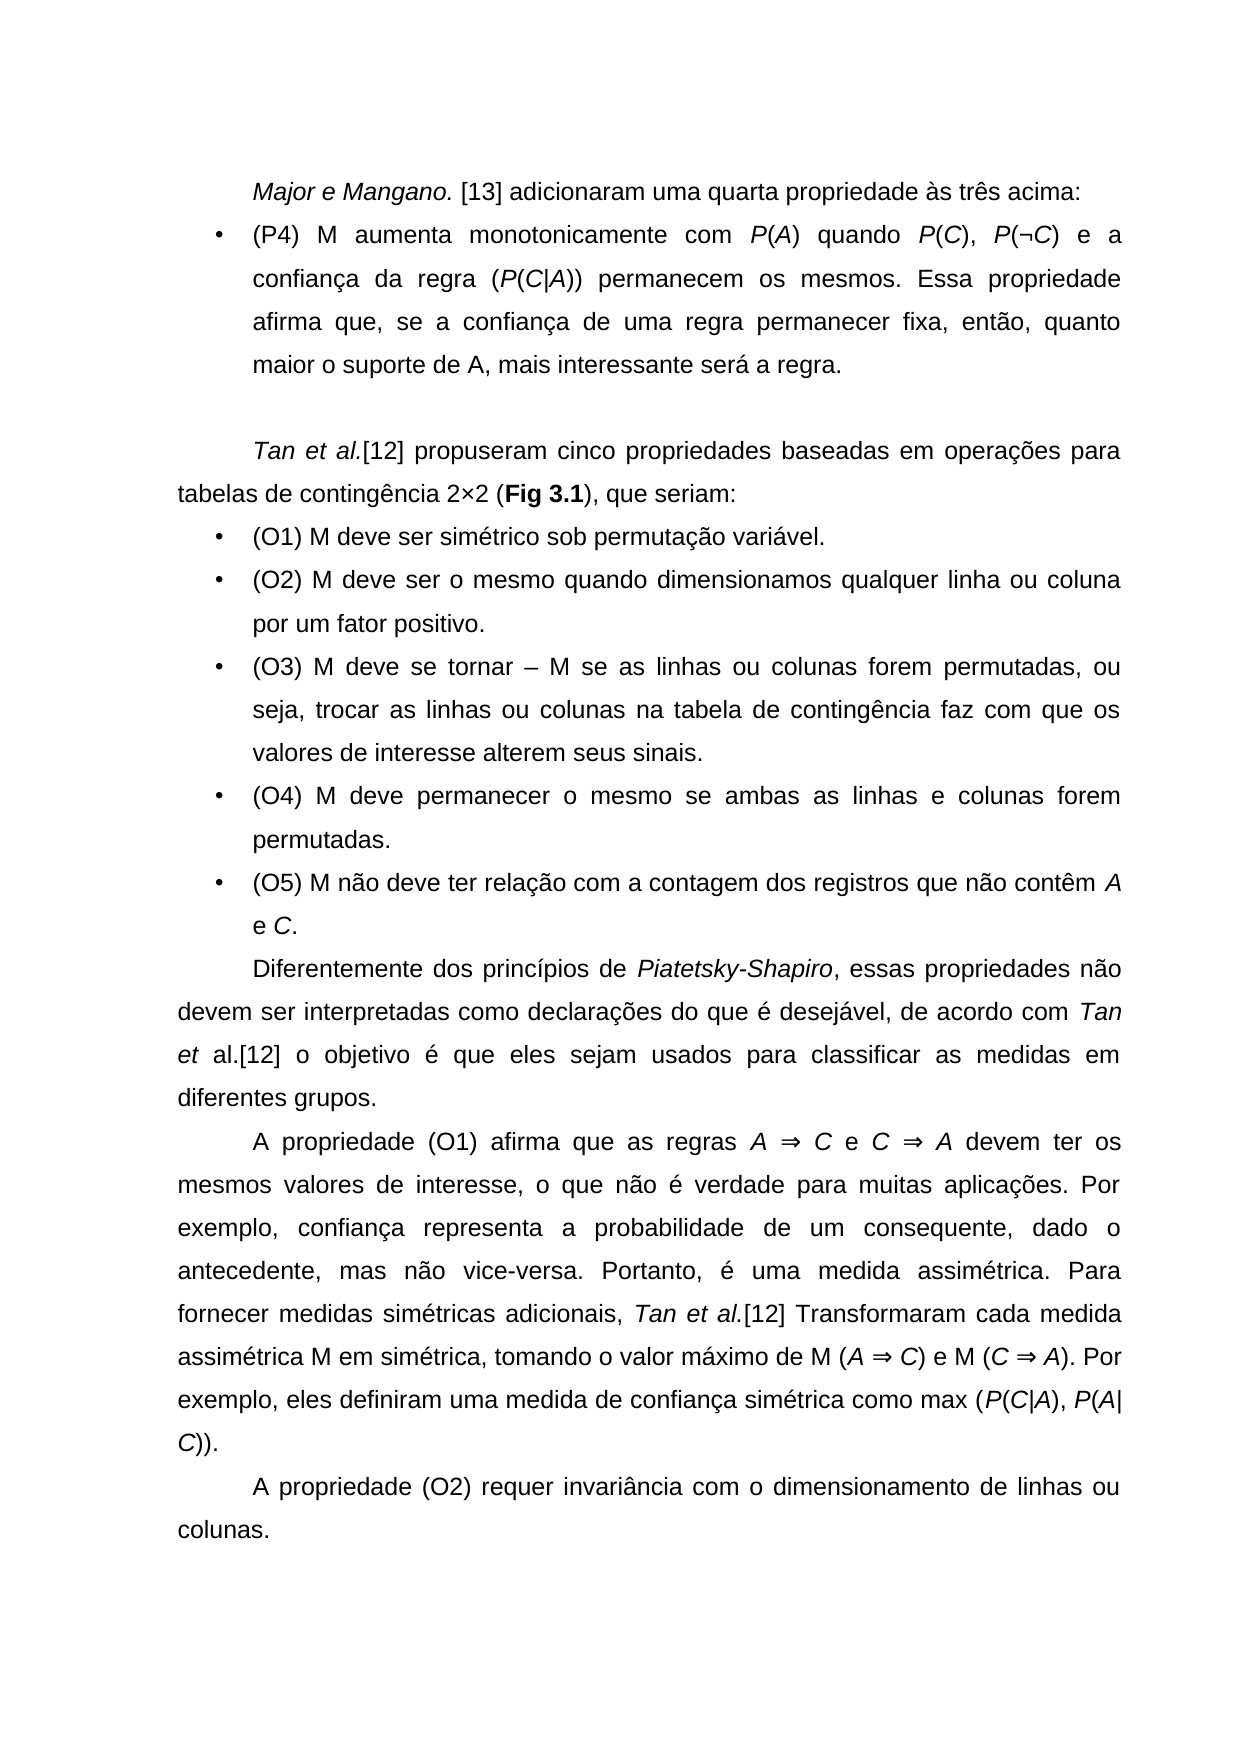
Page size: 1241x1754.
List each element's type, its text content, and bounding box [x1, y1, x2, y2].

list (O1) M deve ser simétrico sob permutação variável. [215, 522, 1122, 551]
list (O5) M não deve ter relação com a contagem dos registros que não contêm A e C. [215, 868, 1122, 940]
text A propriedade (O2) requer invariância com o dimensionamento de linhas ou colunas. [177, 1472, 1122, 1543]
list (P4) M aumenta monotonicamente com P(A) quando P(C), P(¬C) e a confiança da regra (P(C|A)) permanecem os mesmos. Essa propriedade afirma que, se a confiança de uma regra permanecer fixa, então, quanto maior o suporte de A, mais interessante será a regra. [215, 220, 1122, 378]
text A propriedade (O1) afirma que as regras A ⇒ C e C ⇒ A devem ter os mesmos valores de interesse, o que não é verdade para muitas aplicações. Por exemplo, confiança representa a probabilidade de um consequente, dado o antecedente, mas não vice-versa. Portanto, é uma medida assimétrica. Para fornecer medidas simétricas adicionais, Tan et al.[12] Transformaram cada medida assimétrica M em simétrica, tomando o valor máximo de M (A ⇒ C) e M (C ⇒ A). Por exemplo, eles definiram uma medida de confiança simétrica como max (P(C|A), P(A|C)). [177, 1127, 1122, 1457]
list (O3) M deve se tornar – M se as linhas ou colunas forem permutadas, ou seja, trocar as linhas ou colunas na tabela de contingência faz com que os valores de interesse alterem seus sinais. [215, 652, 1122, 767]
list (O2) M deve ser o mesmo quando dimensionamos qualquer linha ou coluna por um fator positivo. [215, 566, 1122, 637]
text Diferentemente dos princípios de Piatetsky-Shapiro, essas propriedades não devem ser interpretadas como declarações do que é desejável, de acordo com Tan et al.[12] o objetivo é que eles sejam usados para classificar as medidas em diferentes grupos. [177, 954, 1122, 1112]
list (O4) M deve permanecer o mesmo se ambas as linhas e colunas forem permutadas. [215, 781, 1122, 853]
text Tan et al.[12] propuseram cinco propriedades baseadas em operações para tabelas de contingência 2×2 (Fig 3.1), que seriam: [177, 436, 1122, 508]
text Major e Mangano. [13] adicionaram uma quarta propriedade às três acima: [177, 177, 1122, 206]
